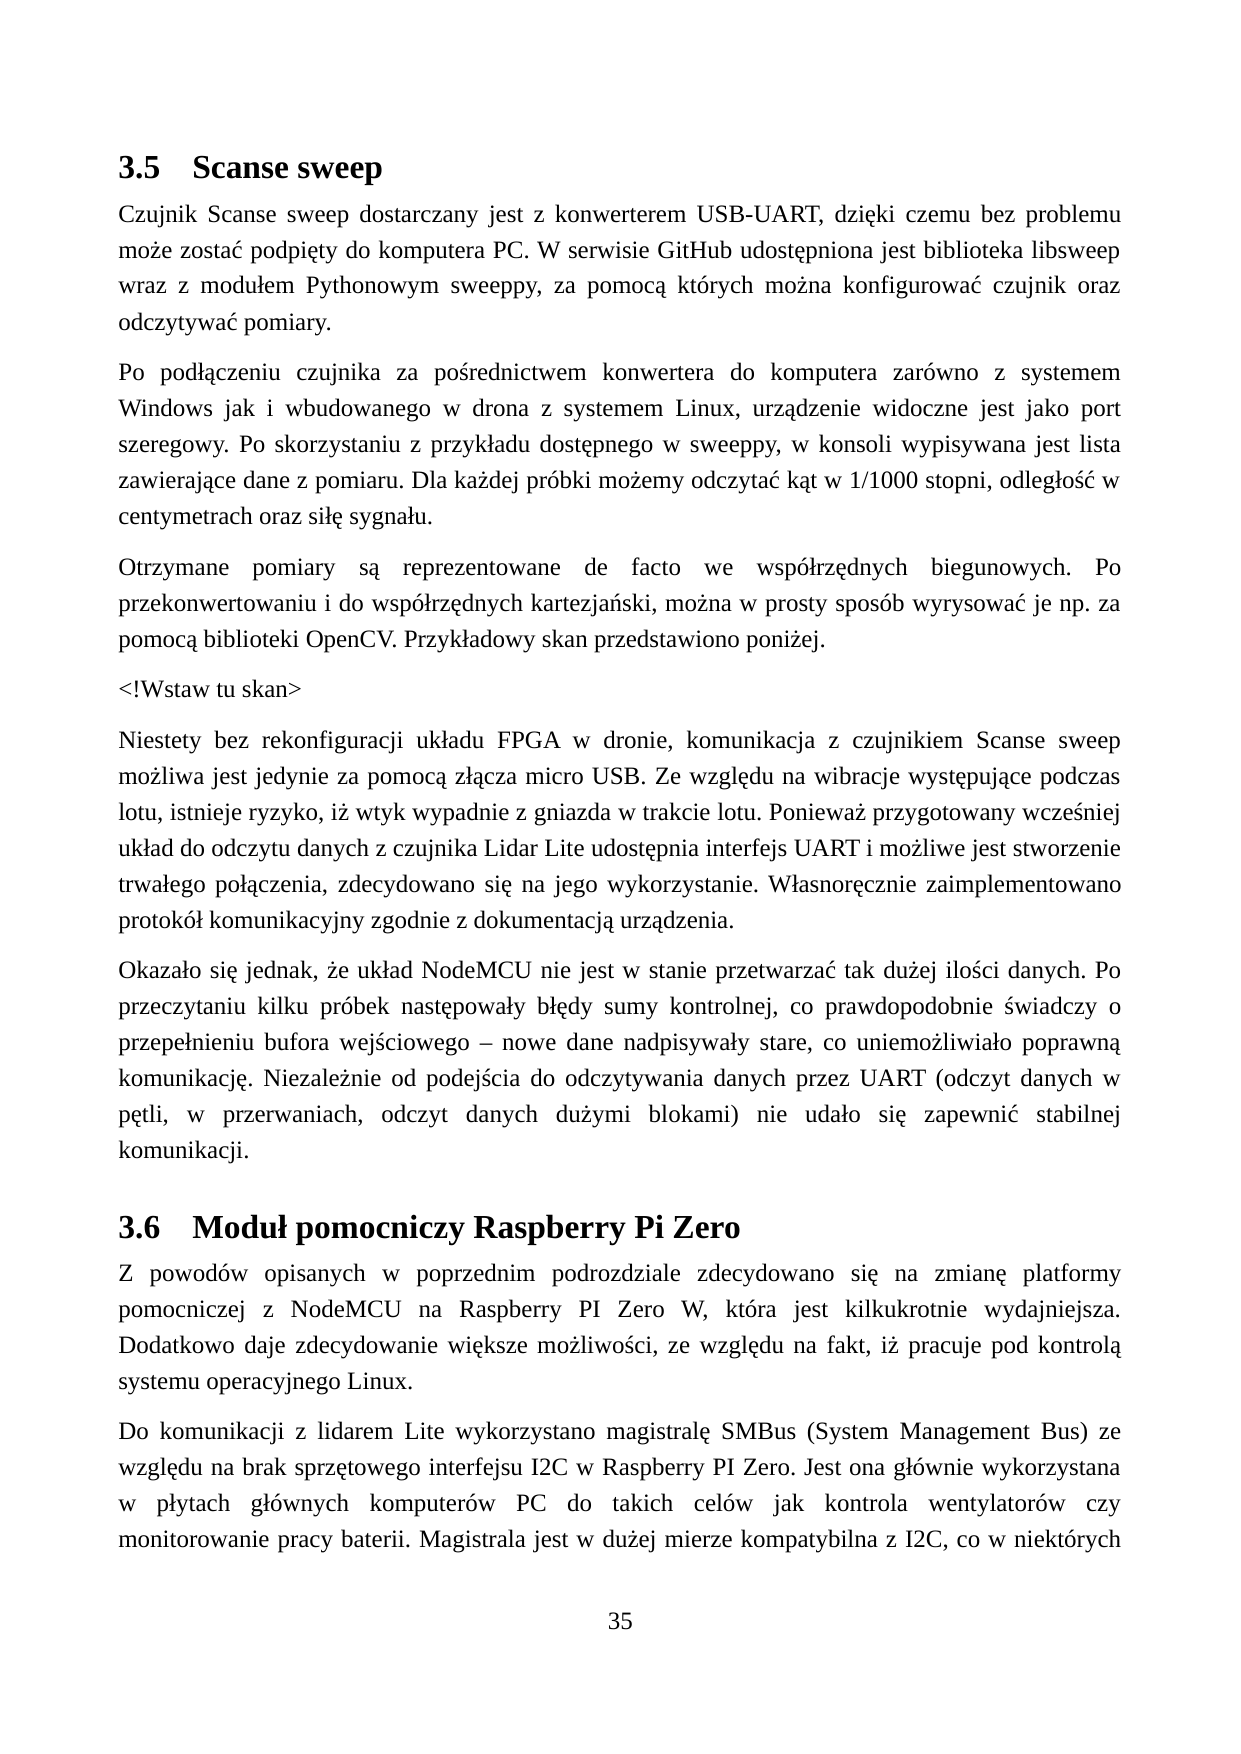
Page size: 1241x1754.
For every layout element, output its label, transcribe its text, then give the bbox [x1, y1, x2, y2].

text Z powodów opisanych w poprzednim podrozdziale zdecydowano się na zmianę platformy pomocniczej z NodeMCU na Raspberry PI Zero W, która jest kilkukrotnie wydajniejsza. Dodatkowo daje zdecydowanie większe możliwości, ze względu na fakt, iż pracuje pod kontrolą systemu operacyjnego Linux. [118, 1258, 1122, 1394]
text Otrzymane pomiary są reprezentowane de facto we współrzędnych biegunowych. Po przekonwertowaniu i do współrzędnych kartezjański, można w prosty sposób wyrysować je np. za pomocą biblioteki OpenCV. Przykładowy skan przedstawiono poniżej. [118, 552, 1122, 652]
subtitle Moduł pomocniczy Raspberry Pi Zero [118, 1207, 1122, 1245]
text Po podłączeniu czujnika za pośrednictwem konwertera do komputera zarówno z systemem Windows jak i wbudowanego w drona z systemem Linux, urządzenie widoczne jest jako port szeregowy. Po skorzystaniu z przykładu dostępnego w sweeppy, w konsoli wypisywana jest lista zawierające dane z pomiaru. Dla każdej próbki możemy odczytać kąt w 1/1000 stopni, odległość w centymetrach oraz siłę sygnału. [118, 357, 1122, 530]
text Okazało się jednak, że układ NodeMCU nie jest w stanie przetwarzać tak dużej ilości danych. Po przeczytaniu kilku próbek następowały błędy sumy kontrolnej, co prawdopodobnie świadczy o przepełnieniu bufora wejściowego – nowe dane nadpisywały stare, co uniemożliwiało poprawną komunikację. Niezależnie od podejścia do odczytywania danych przez UART (odczyt danych w pętli, w przerwaniach, odczyt danych dużymi blokami) nie udało się zapewnić stabilnej komunikacji. [118, 956, 1122, 1164]
subtitle Scanse sweep [118, 148, 1122, 186]
text <!Wstaw tu skan> [118, 674, 1122, 703]
text Do komunikacji z lidarem Lite wykorzystano magistralę SMBus (System Management Bus) ze względu na brak sprzętowego interfejsu I2C w Raspberry PI Zero. Jest ona głównie wykorzystana w płytach głównych komputerów PC do takich celów jak kontrola wentylatorów czy monitorowanie pracy baterii. Magistrala jest w dużej mierze kompatybilna z I2C, co w niektórych [118, 1416, 1122, 1553]
text Niestety bez rekonfiguracji układu FPGA w dronie, komunikacja z czujnikiem Scanse sweep możliwa jest jedynie za pomocą złącza micro USB. Ze względu na wibracje występujące podczas lotu, istnieje ryzyko, iż wtyk wypadnie z gniazda w trakcie lotu. Ponieważ przygotowany wcześniej układ do odczytu danych z czujnika Lidar Lite udostępnia interfejs UART i możliwe jest stworzenie trwałego połączenia, zdecydowano się na jego wykorzystanie. Własnoręcznie zaimplementowano protokół komunikacyjny zgodnie z dokumentacją urządzenia. [118, 725, 1122, 933]
text Czujnik Scanse sweep dostarczany jest z konwerterem USB-UART, dzięki czemu bez problemu może zostać podpięty do komputera PC. W serwisie GitHub udostępniona jest biblioteka libsweep wraz z modułem Pythonowym sweeppy, za pomocą których można konfigurować czujnik oraz odczytywać pomiary. [118, 199, 1122, 335]
